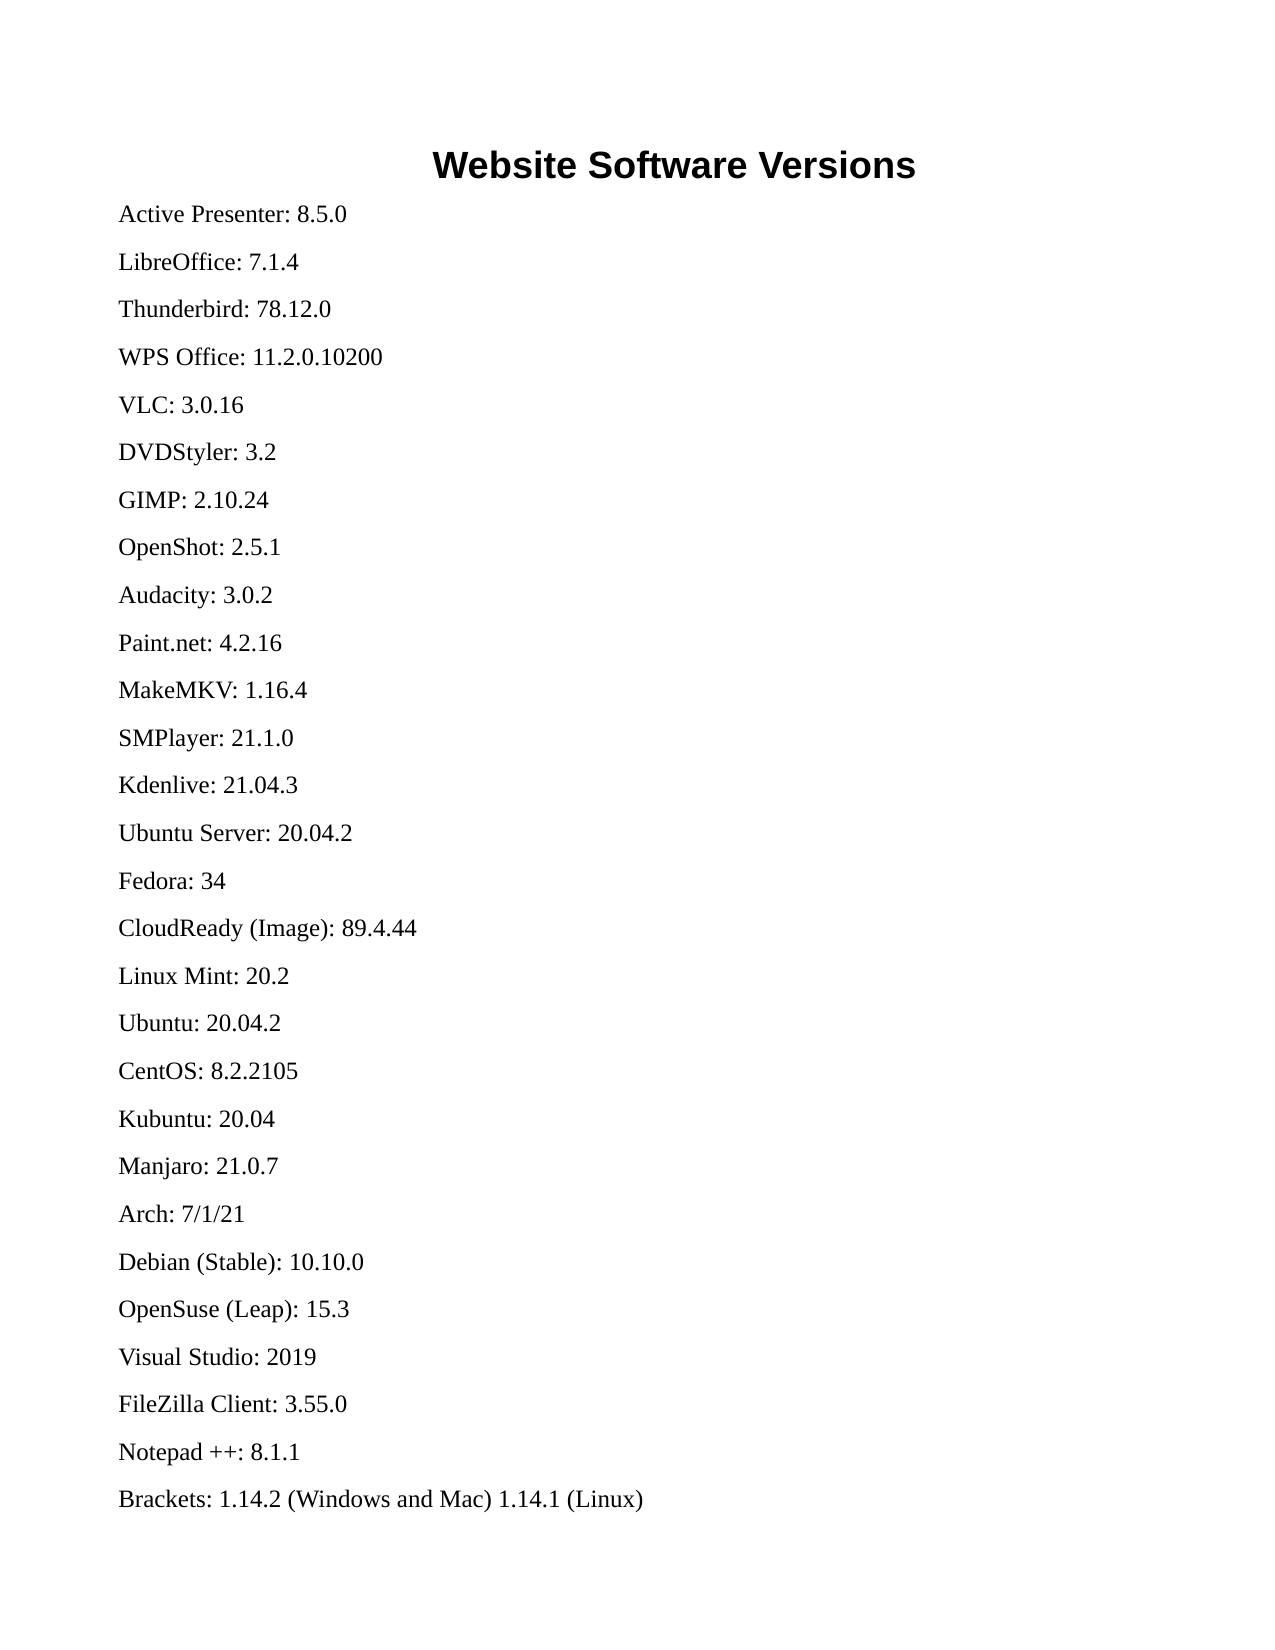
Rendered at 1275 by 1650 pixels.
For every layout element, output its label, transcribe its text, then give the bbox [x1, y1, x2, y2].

text Brackets: 1.14.2 (Windows and Mac) 1.14.1 (Linux) [118, 1484, 1157, 1513]
text Debian (Stable): 10.10.0 [118, 1247, 1157, 1275]
text WPS Office: 11.2.0.10200 [118, 342, 1157, 371]
text Arch: 7/1/21 [118, 1199, 1157, 1228]
text VLC: 3.0.16 [118, 390, 1157, 418]
text Thunderbird: 78.12.0 [118, 294, 1157, 323]
text OpenSuse (Leap): 15.3 [118, 1294, 1157, 1323]
text Manjaro: 21.0.7 [118, 1151, 1157, 1180]
text FileZilla Client: 3.55.0 [118, 1389, 1157, 1418]
subtitle Website Software Versions [118, 143, 1157, 187]
text CloudReady (Image): 89.4.44 [118, 913, 1157, 942]
text Paint.net: 4.2.16 [118, 628, 1157, 656]
text Audacity: 3.0.2 [118, 580, 1157, 609]
text SMPlayer: 21.1.0 [118, 723, 1157, 752]
text Visual Studio: 2019 [118, 1342, 1157, 1371]
text Linux Mint: 20.2 [118, 961, 1157, 990]
text Kdenlive: 21.04.3 [118, 771, 1157, 799]
text CentOS: 8.2.2105 [118, 1056, 1157, 1085]
text Fedora: 34 [118, 866, 1157, 894]
text Notepad ++: 8.1.1 [118, 1437, 1157, 1466]
text Ubuntu: 20.04.2 [118, 1008, 1157, 1037]
text DVDStyler: 3.2 [118, 437, 1157, 466]
text MakeMKV: 1.16.4 [118, 675, 1157, 704]
text LibreOffice: 7.1.4 [118, 247, 1157, 276]
text OpenShot: 2.5.1 [118, 532, 1157, 561]
text Ubuntu Server: 20.04.2 [118, 818, 1157, 847]
text GIMP: 2.10.24 [118, 485, 1157, 514]
text Kubuntu: 20.04 [118, 1104, 1157, 1132]
text Active Presenter: 8.5.0 [118, 199, 1157, 228]
